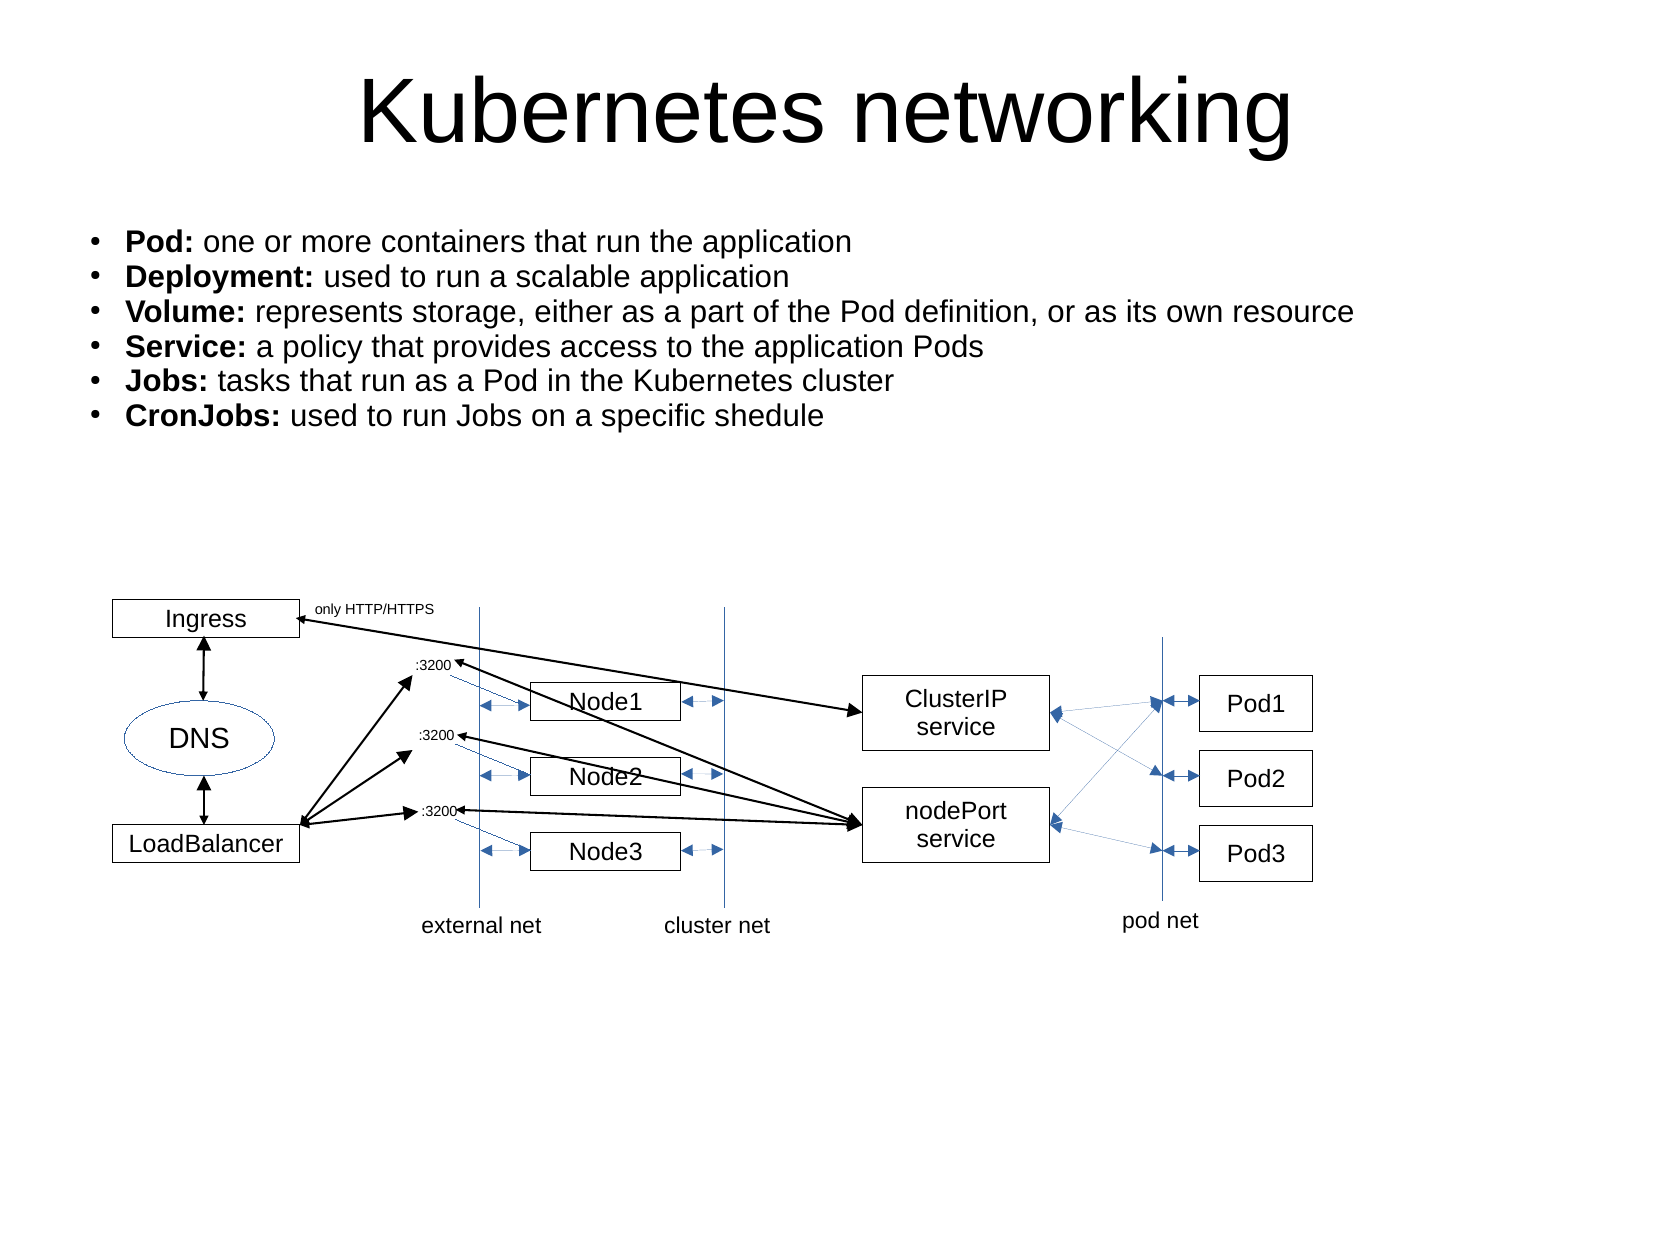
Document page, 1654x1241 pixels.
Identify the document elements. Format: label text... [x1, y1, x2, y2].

text_box Node1 [530, 692, 600, 721]
text_box Pod1 [1199, 675, 1313, 732]
text_box LoadBalancer [112, 824, 300, 863]
text_box :3200 [400, 649, 476, 681]
text_box only HTTP/HTTPS [300, 594, 451, 632]
text_box nodePort service [862, 787, 1050, 863]
text_box DNS [124, 700, 275, 776]
text_box :3200 [406, 795, 482, 827]
text_box external net [406, 905, 557, 947]
text_box Pod3 [1199, 825, 1313, 882]
text_box Node1 [530, 682, 681, 721]
text_box ClusterIP service [862, 675, 1050, 751]
text_box :3200 [403, 719, 479, 751]
title Kubernetes networking [82, 2, 1571, 210]
text_box cluster net [649, 905, 800, 947]
text_box Node1 [572, 696, 580, 709]
text_box pod net [1107, 900, 1220, 941]
text_box Ingress [112, 599, 300, 638]
text_box Pod2 [1199, 750, 1313, 807]
text_box Node3 [530, 832, 681, 871]
text_box Node2 [530, 757, 681, 796]
text_box Pod: one or more containers that run the application Deployment: used to run a scalable application Volume: represents storage, either as a part of the Pod definition, or as its own resource Service: a policy that provides access to the application Pods Jobs: tasks that run as a Pod in the Kubernetes cluster CronJobs: used to run Jobs on a specific shedule [75, 217, 1613, 488]
text_box Node2 [567, 757, 681, 783]
